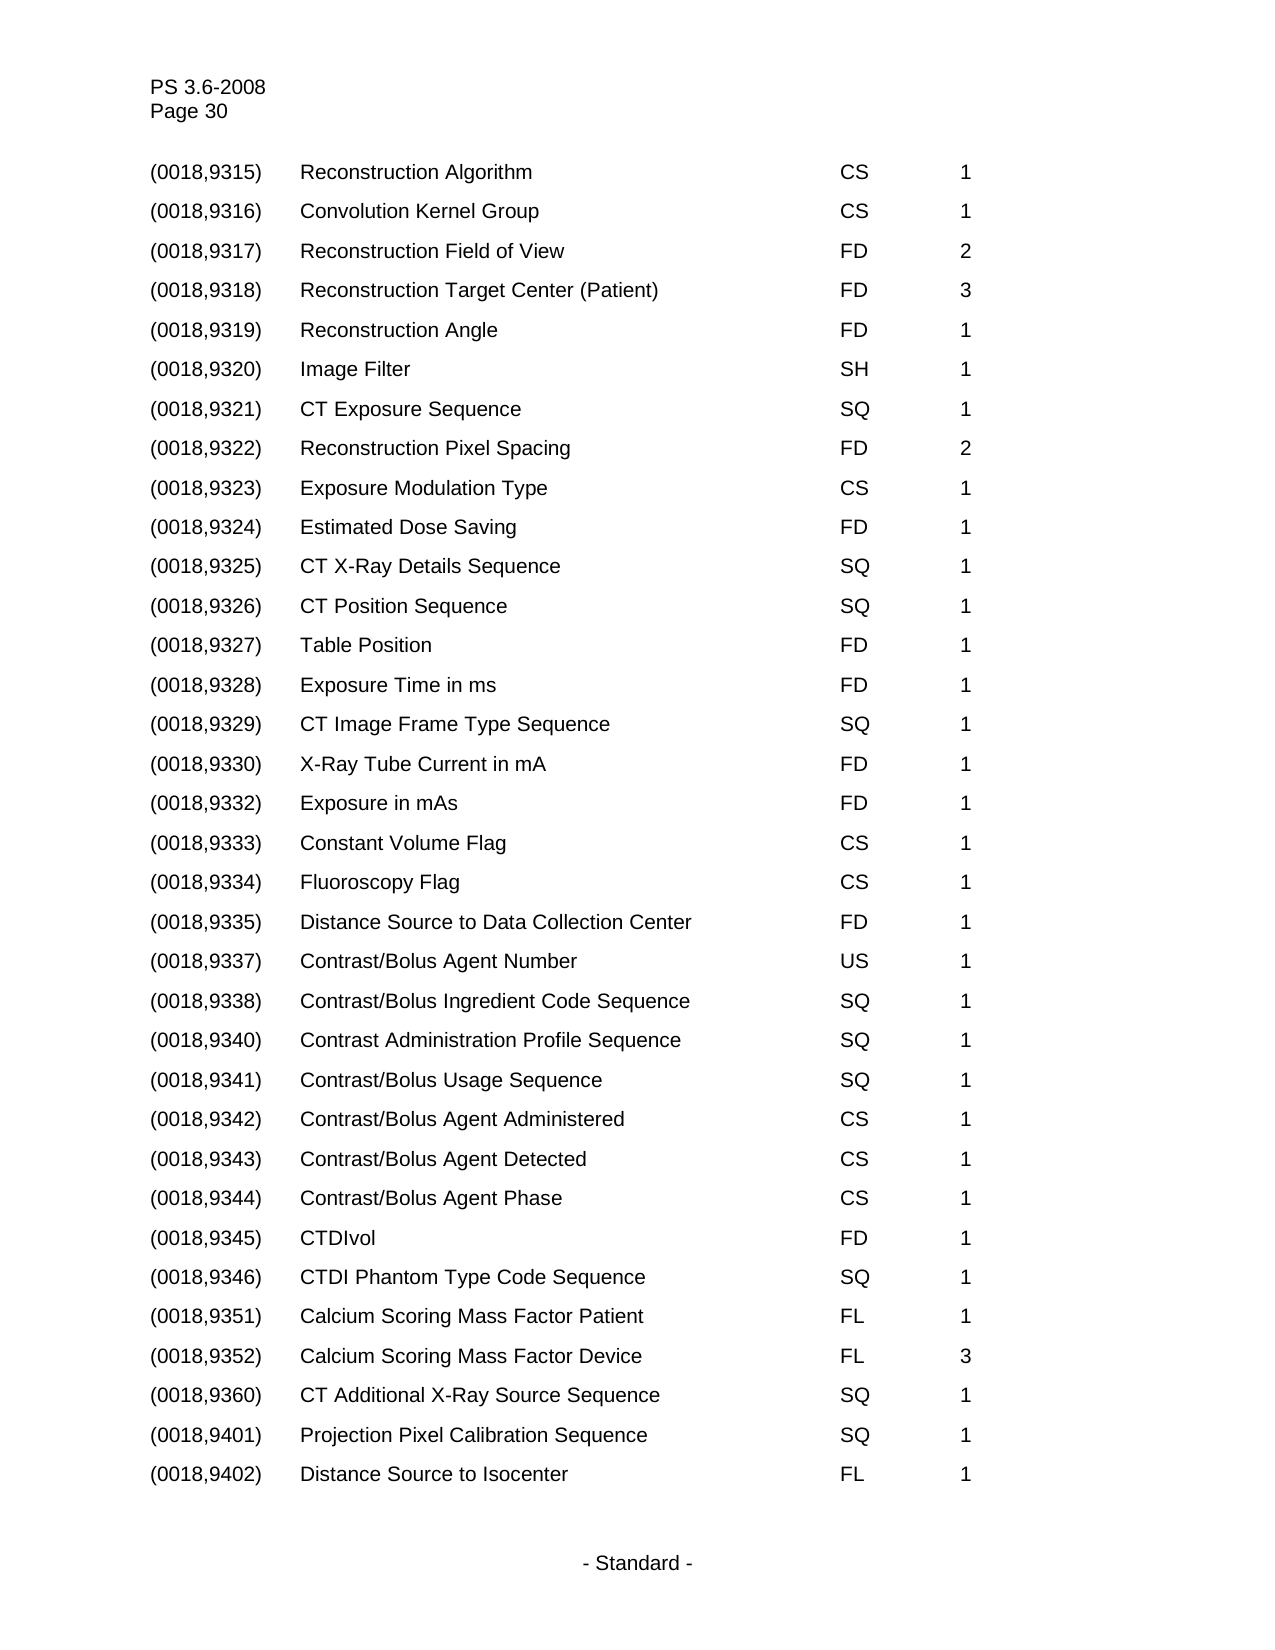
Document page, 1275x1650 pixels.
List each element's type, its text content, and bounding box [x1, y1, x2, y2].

table_cell US [833, 940, 953, 979]
table_cell FL [833, 1295, 953, 1334]
table_cell CS [833, 150, 953, 189]
table_cell CS [833, 1176, 953, 1216]
table_cell 1 [953, 545, 1016, 584]
table_cell [1016, 1216, 1166, 1255]
table_cell SQ [833, 1374, 953, 1413]
table_cell (0018,9322) [143, 426, 293, 466]
table_cell Contrast/Bolus Agent Phase [293, 1176, 833, 1216]
table_cell 1 [953, 584, 1016, 624]
table_cell [1016, 821, 1166, 861]
table_cell 1 [953, 1413, 1016, 1453]
table_cell CT Image Frame Type Sequence [293, 703, 833, 742]
table_cell 1 [953, 308, 1016, 347]
table_cell (0018,9325) [143, 545, 293, 584]
table_cell [1016, 1453, 1166, 1492]
table_cell [1016, 1137, 1166, 1176]
table_cell 1 [953, 1058, 1016, 1097]
table_cell [1016, 229, 1166, 268]
table_cell [1016, 308, 1166, 347]
table_cell Reconstruction Angle [293, 308, 833, 347]
table_cell Image Filter [293, 348, 833, 387]
table_cell Contrast/Bolus Agent Administered [293, 1098, 833, 1137]
table_cell 1 [953, 387, 1016, 426]
table_cell (0018,9330) [143, 742, 293, 782]
table_cell (0018,9342) [143, 1098, 293, 1137]
table_cell 1 [953, 1019, 1016, 1058]
table_cell (0018,9332) [143, 782, 293, 821]
table_cell [1016, 1334, 1166, 1374]
table_cell (0018,9341) [143, 1058, 293, 1097]
table_cell [1016, 1098, 1166, 1137]
table_cell (0018,9343) [143, 1137, 293, 1176]
table_cell 1 [953, 861, 1016, 900]
table_cell Reconstruction Field of View [293, 229, 833, 268]
table_cell [1016, 742, 1166, 782]
table_cell Table Position [293, 624, 833, 663]
table_cell [1016, 387, 1166, 426]
table_cell FD [833, 742, 953, 782]
table_cell X-Ray Tube Current in mA [293, 742, 833, 782]
table_cell FD [833, 505, 953, 545]
table_cell 1 [953, 979, 1016, 1018]
table_cell (0018,9320) [143, 348, 293, 387]
table_cell FL [833, 1334, 953, 1374]
table_cell Contrast/Bolus Usage Sequence [293, 1058, 833, 1097]
table_cell SQ [833, 545, 953, 584]
table_cell [1016, 782, 1166, 821]
table_cell 1 [953, 150, 1016, 189]
table_cell CT Position Sequence [293, 584, 833, 624]
table_cell SQ [833, 979, 953, 1018]
table_cell (0018,9327) [143, 624, 293, 663]
table_cell 3 [953, 269, 1016, 308]
table_cell (0018,9328) [143, 663, 293, 703]
table_cell 1 [953, 1098, 1016, 1137]
table_cell (0018,9352) [143, 1334, 293, 1374]
table_cell Contrast/Bolus Agent Detected [293, 1137, 833, 1176]
table_cell SQ [833, 1255, 953, 1295]
table_cell [1016, 861, 1166, 900]
table_cell [1016, 1374, 1166, 1413]
table_cell (0018,9351) [143, 1295, 293, 1334]
table_cell FD [833, 229, 953, 268]
table_cell (0018,9333) [143, 821, 293, 861]
table_cell SQ [833, 584, 953, 624]
table_cell Reconstruction Target Center (Patient) [293, 269, 833, 308]
table_cell [1016, 1413, 1166, 1453]
table_cell CS [833, 821, 953, 861]
table_cell Distance Source to Data Collection Center [293, 900, 833, 939]
table_cell FD [833, 782, 953, 821]
table_cell Distance Source to Isocenter [293, 1453, 833, 1492]
table_cell 1 [953, 466, 1016, 505]
table_cell SQ [833, 1413, 953, 1453]
table_cell 1 [953, 703, 1016, 742]
table_cell [1016, 624, 1166, 663]
table_cell (0018,9315) [143, 150, 293, 189]
table_cell (0018,9318) [143, 269, 293, 308]
table_cell CTDI Phantom Type Code Sequence [293, 1255, 833, 1295]
table_cell [1016, 1295, 1166, 1334]
table_cell CS [833, 1098, 953, 1137]
table_cell Calcium Scoring Mass Factor Patient [293, 1295, 833, 1334]
table_cell 2 [953, 426, 1016, 466]
table_cell (0018,9335) [143, 900, 293, 939]
table_cell FL [833, 1453, 953, 1492]
table_cell [1016, 505, 1166, 545]
table_cell (0018,9345) [143, 1216, 293, 1255]
table_cell Contrast Administration Profile Sequence [293, 1019, 833, 1058]
table_cell (0018,9316) [143, 190, 293, 229]
table_cell [1016, 1019, 1166, 1058]
table_cell Fluoroscopy Flag [293, 861, 833, 900]
table_cell Calcium Scoring Mass Factor Device [293, 1334, 833, 1374]
table_cell 1 [953, 190, 1016, 229]
table_cell Contrast/Bolus Agent Number [293, 940, 833, 979]
table_cell [1016, 426, 1166, 466]
table_cell 1 [953, 742, 1016, 782]
table_cell 1 [953, 505, 1016, 545]
table_cell (0018,9319) [143, 308, 293, 347]
table_cell [1016, 979, 1166, 1018]
table_cell 1 [953, 940, 1016, 979]
table_cell (0018,9337) [143, 940, 293, 979]
table_cell 1 [953, 1295, 1016, 1334]
table_cell (0018,9402) [143, 1453, 293, 1492]
table_cell 1 [953, 1374, 1016, 1413]
table_cell Reconstruction Algorithm [293, 150, 833, 189]
table_cell Convolution Kernel Group [293, 190, 833, 229]
table_cell 1 [953, 1176, 1016, 1216]
table_cell 1 [953, 821, 1016, 861]
table_cell FD [833, 624, 953, 663]
table_cell SQ [833, 703, 953, 742]
table_cell CS [833, 190, 953, 229]
table_cell [1016, 150, 1166, 189]
table_cell CS [833, 861, 953, 900]
table_cell 2 [953, 229, 1016, 268]
table_cell [1016, 348, 1166, 387]
table_cell (0018,9329) [143, 703, 293, 742]
table_cell Exposure in mAs [293, 782, 833, 821]
table_cell CS [833, 466, 953, 505]
table_cell [1016, 269, 1166, 308]
table_cell (0018,9323) [143, 466, 293, 505]
table_cell 1 [953, 1255, 1016, 1295]
table_cell FD [833, 663, 953, 703]
table_cell CT Exposure Sequence [293, 387, 833, 426]
table_cell [1016, 900, 1166, 939]
table_cell 1 [953, 782, 1016, 821]
table_cell Contrast/Bolus Ingredient Code Sequence [293, 979, 833, 1018]
table_cell FD [833, 308, 953, 347]
table_cell 1 [953, 663, 1016, 703]
table_cell CTDIvol [293, 1216, 833, 1255]
table_cell [1016, 1255, 1166, 1295]
table_cell CT X-Ray Details Sequence [293, 545, 833, 584]
table_cell 1 [953, 348, 1016, 387]
table_cell [1016, 1058, 1166, 1097]
table_cell Exposure Modulation Type [293, 466, 833, 505]
table_cell (0018,9340) [143, 1019, 293, 1058]
table_cell FD [833, 900, 953, 939]
table_cell SQ [833, 387, 953, 426]
table_cell (0018,9321) [143, 387, 293, 426]
table_cell [1016, 663, 1166, 703]
table_cell 1 [953, 1137, 1016, 1176]
table_cell Estimated Dose Saving [293, 505, 833, 545]
table_cell FD [833, 1216, 953, 1255]
table_cell [1016, 940, 1166, 979]
table_cell (0018,9344) [143, 1176, 293, 1216]
table_cell (0018,9334) [143, 861, 293, 900]
table_cell (0018,9338) [143, 979, 293, 1018]
table_cell [1016, 703, 1166, 742]
table_cell Reconstruction Pixel Spacing [293, 426, 833, 466]
table_cell 1 [953, 624, 1016, 663]
table_cell (0018,9317) [143, 229, 293, 268]
table_cell SH [833, 348, 953, 387]
table_cell 1 [953, 1453, 1016, 1492]
table_cell (0018,9324) [143, 505, 293, 545]
table_cell 1 [953, 900, 1016, 939]
table_cell [1016, 466, 1166, 505]
table_cell (0018,9360) [143, 1374, 293, 1413]
table_cell FD [833, 269, 953, 308]
table_cell FD [833, 426, 953, 466]
table_cell SQ [833, 1019, 953, 1058]
table_cell Projection Pixel Calibration Sequence [293, 1413, 833, 1453]
table_cell CS [833, 1137, 953, 1176]
table_cell 1 [953, 1216, 1016, 1255]
table_cell 3 [953, 1334, 1016, 1374]
table_cell [1016, 545, 1166, 584]
table_cell (0018,9326) [143, 584, 293, 624]
table_cell Exposure Time in ms [293, 663, 833, 703]
table_cell [1016, 1176, 1166, 1216]
table_cell Constant Volume Flag [293, 821, 833, 861]
table_cell CT Additional X-Ray Source Sequence [293, 1374, 833, 1413]
table_cell (0018,9346) [143, 1255, 293, 1295]
table_cell [1016, 584, 1166, 624]
table_cell (0018,9401) [143, 1413, 293, 1453]
table_cell SQ [833, 1058, 953, 1097]
table_cell [1016, 190, 1166, 229]
